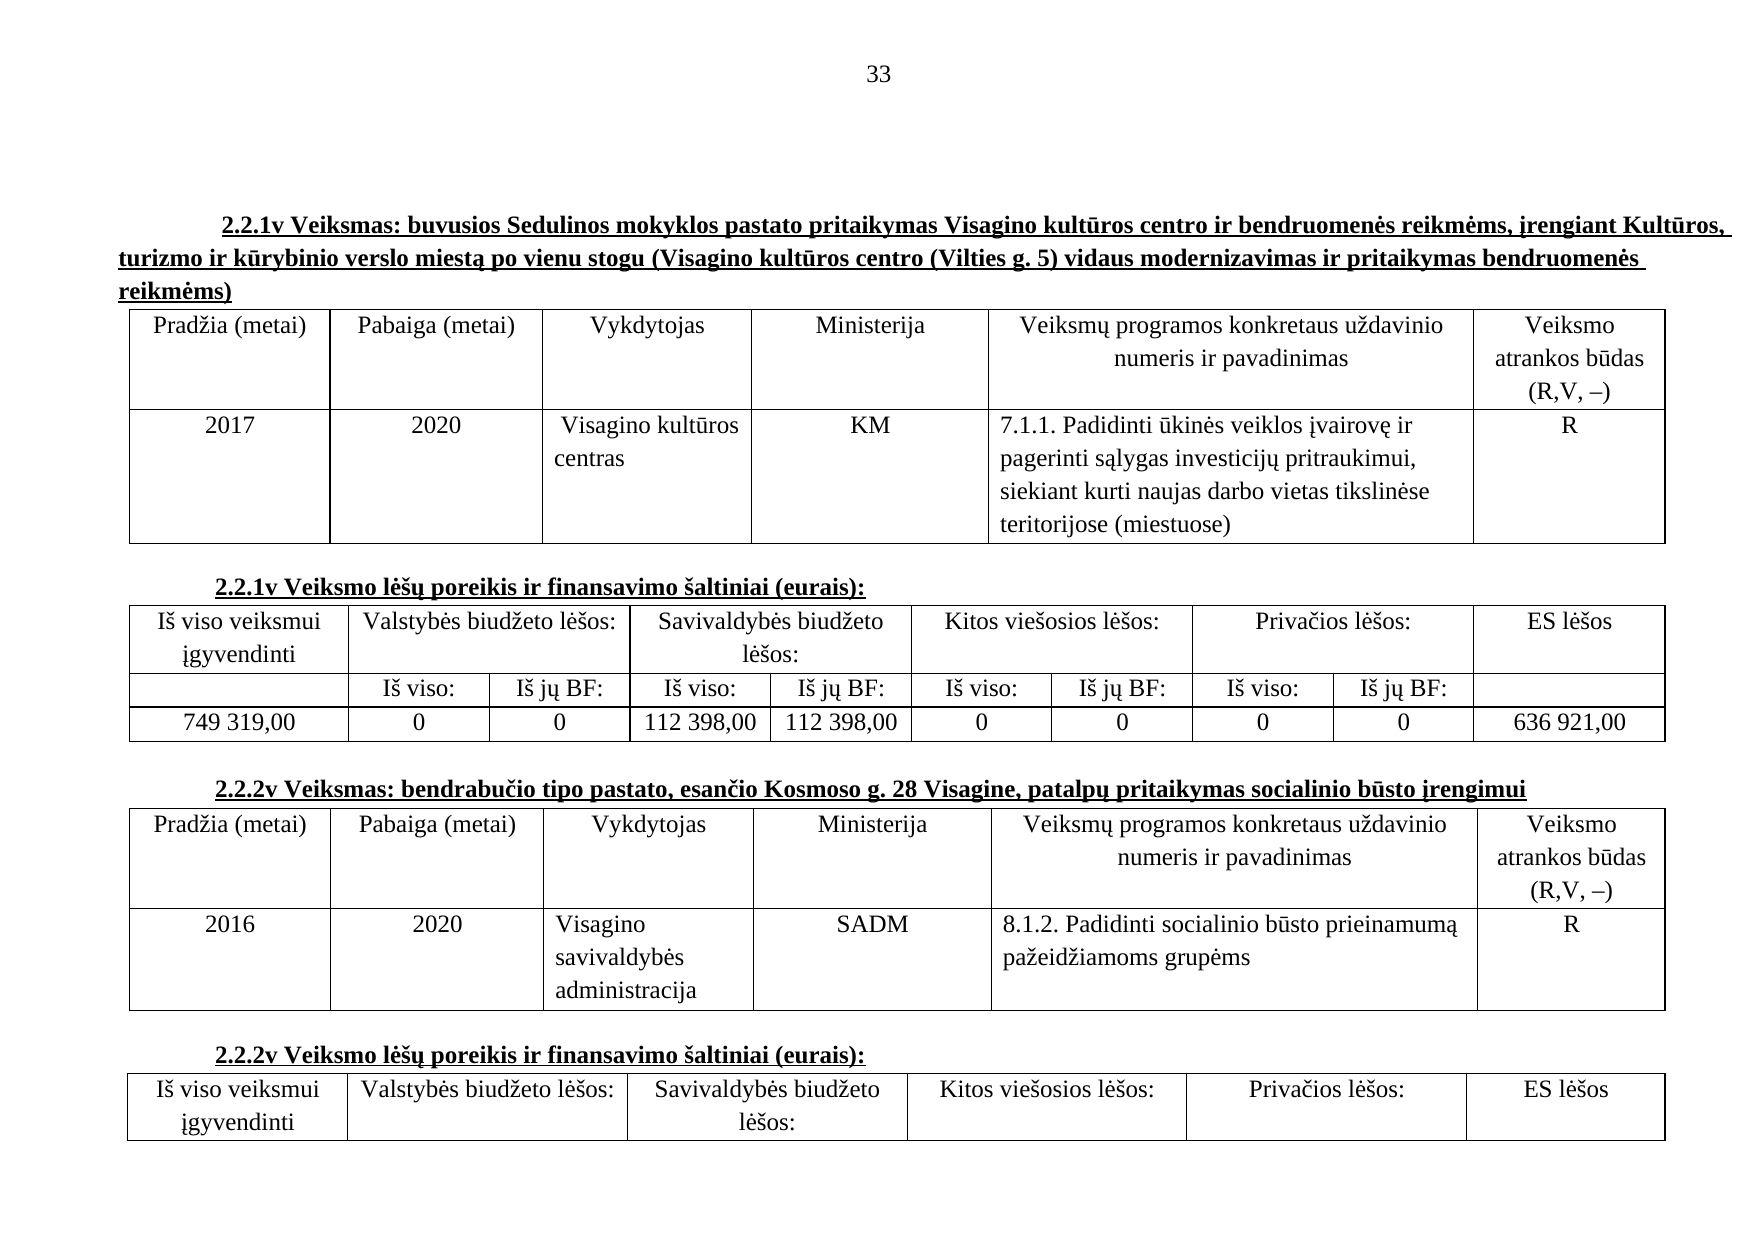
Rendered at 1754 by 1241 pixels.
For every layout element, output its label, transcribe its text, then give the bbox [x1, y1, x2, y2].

table_header Ministerija [754, 809, 991, 908]
table_cell 0 [912, 708, 1051, 741]
table_header Valstybės biudžeto lėšos: [348, 1074, 627, 1140]
table_cell R [1474, 410, 1664, 542]
text 2.2.2v Veiksmas: bendrabučio tipo pastato, esančio Kosmoso g. 28 Visagine, patalpų pritaikymas socialinio būsto įrengimui [118, 774, 1751, 803]
table_header Privačios lėšos: [1193, 606, 1473, 672]
table_cell Iš jų BF: [1052, 674, 1192, 706]
table_header Privačios lėšos: [1187, 1074, 1466, 1140]
table_header Pradžia (metai) [130, 310, 329, 409]
text 2.2.2v Veiksmo lėšų poreikis ir finansavimo šaltiniai (eurais): [118, 1040, 1639, 1069]
table_cell 2016 [130, 909, 330, 1010]
table_cell Iš jų BF: [1334, 674, 1473, 706]
table_cell 0 [1193, 708, 1333, 741]
table_cell 112 398,00 [771, 708, 911, 741]
table_header Iš viso veiksmui įgyvendinti [128, 1074, 347, 1140]
table_header Pabaiga (metai) [331, 310, 542, 409]
table_cell 7.1.1. Padidinti ūkinės veiklos įvairovę ir pagerinti sąlygas investicijų pritraukimui, siekiant kurti naujas darbo vietas tikslinėse teritorijose (miestuose) [989, 410, 1473, 542]
table_cell Visagino savivaldybės administracija [544, 909, 753, 1010]
table_header Valstybės biudžeto lėšos: [349, 606, 629, 672]
table_header Veiksmų programos konkretaus uždavinio numeris ir pavadinimas [992, 809, 1477, 908]
text 2.2.1v Veiksmas: buvusios Sedulinos mokyklos pastato pritaikymas Visagino kultūros centro ir bendruomenės reikmėms, įrengiant Kultūros, turizmo ir kūrybinio verslo miestą po vienu stogu (Visagino kultūros centro (Vilties g. 5) vidaus modernizavimas ir pritaikymas bendruomenės reikmėms) [118, 210, 1751, 305]
table_cell 2017 [130, 410, 329, 542]
table_header Kitos viešosios lėšos: [912, 606, 1192, 672]
text 2.2.1v Veiksmo lėšų poreikis ir finansavimo šaltiniai (eurais): [118, 572, 1639, 601]
table_cell 749 319,00 [130, 708, 348, 741]
table_cell Visagino kultūros centras [543, 410, 751, 542]
table_header Iš viso veiksmui įgyvendinti [130, 606, 348, 672]
table_cell 112 398,00 [631, 708, 770, 741]
table_cell 2020 [331, 909, 543, 1010]
table_header Veiksmų programos konkretaus uždavinio numeris ir pavadinimas [989, 310, 1473, 409]
table_cell Iš jų BF: [490, 674, 629, 706]
table_cell 636 921,00 [1474, 708, 1664, 741]
table_cell KM [752, 410, 988, 542]
table_header Savivaldybės biudžeto lėšos: [628, 1074, 907, 1140]
table_cell 8.1.2. Padidinti socialinio būsto prieinamumą pažeidžiamoms grupėms [992, 909, 1477, 1010]
table_cell [1474, 674, 1664, 706]
table_cell 2020 [331, 410, 542, 542]
table_header Veiksmo atrankos būdas (R,V, –) [1478, 809, 1664, 908]
table_header Pradžia (metai) [130, 809, 330, 908]
table_header Vykdytojas [543, 310, 751, 409]
table_cell Iš viso: [1193, 674, 1333, 706]
table_cell [130, 674, 348, 706]
table_cell R [1478, 909, 1664, 1010]
table_header Vykdytojas [544, 809, 753, 908]
table_header Kitos viešosios lėšos: [908, 1074, 1186, 1140]
table_header Savivaldybės biudžeto lėšos: [631, 606, 911, 672]
table_header ES lėšos [1474, 606, 1664, 672]
table_header Pabaiga (metai) [331, 809, 543, 908]
table_header Ministerija [752, 310, 988, 409]
table_cell Iš viso: [349, 674, 489, 706]
table_cell 0 [349, 708, 489, 741]
table_cell 0 [1052, 708, 1192, 741]
table_cell Iš viso: [631, 674, 770, 706]
table_cell Iš viso: [912, 674, 1051, 706]
table_cell 0 [1334, 708, 1473, 741]
table_cell 0 [490, 708, 629, 741]
table_cell SADM [754, 909, 991, 1010]
table_header Veiksmo atrankos būdas (R,V, –) [1474, 310, 1664, 409]
table_header ES lėšos [1467, 1074, 1664, 1140]
table_cell Iš jų BF: [771, 674, 911, 706]
